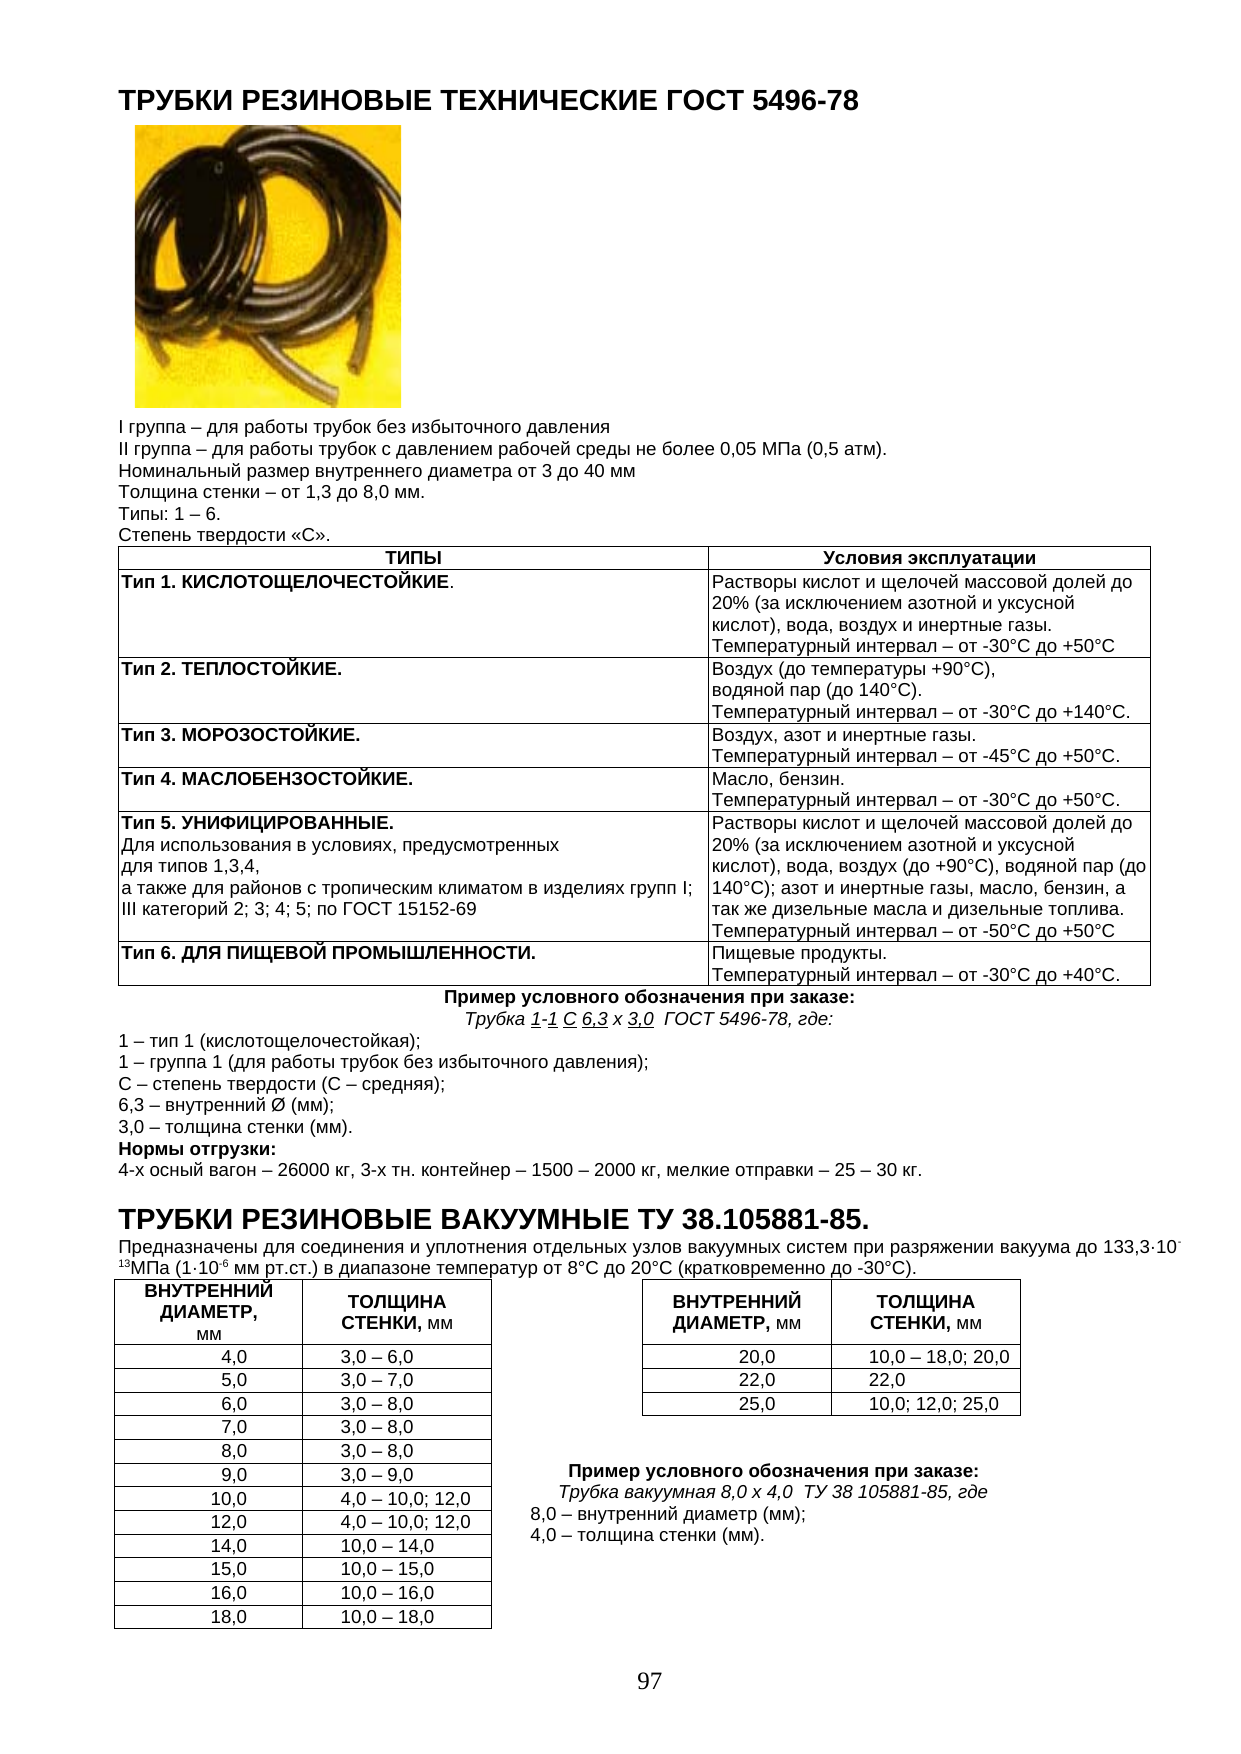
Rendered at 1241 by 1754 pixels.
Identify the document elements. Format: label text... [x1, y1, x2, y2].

table_header ТОЛЩИНА СТЕНКИ, мм [832, 1280, 1020, 1344]
text I группа – для работы трубок без избыточного давления [118, 416, 1181, 438]
table_cell 25,0 [643, 1393, 831, 1415]
table_cell Пищевые продукты. Температурный интервал – от -30°С до +40°С. [709, 942, 1150, 985]
table_cell Растворы кислот и щелочей массовой долей до 20% (за исключением азотной и уксусной кислот), вода, воздух (до +90°С), водяной пар (до 140°С); азот и инертные газы, масло, бензин, а так же дизельные масла и дизельные топлива. Температурный интервал – от -50°С до +50°С [709, 812, 1150, 941]
text Степень твердости «С». [118, 524, 1181, 546]
table_cell Воздух (до температуры +90°С), водяной пар (до 140°С). Температурный интервал – от -30°С до +140°С. [709, 658, 1150, 722]
text 1 – группа 1 (для работы трубок без избыточного давления); [118, 1051, 1181, 1073]
text ТРУБКИ РЕЗИНОВЫЕ ТЕХНИЧЕСКИЕ ГОСТ 5496-78 [118, 83, 1181, 117]
table_cell Тип 4. МАСЛОБЕНЗОСТОЙКИЕ. [119, 768, 708, 811]
table_cell 10,0 – 18,0 [303, 1606, 491, 1628]
table_cell Растворы кислот и щелочей массовой долей до 20% (за исключением азотной и уксусной кислот), вода, воздух и инертные газы. Температурный интервал – от -30°С до +50°С [709, 570, 1150, 657]
text 1 – тип 1 (кислотощелочестойкая); [118, 1029, 1181, 1051]
table_cell [492, 1392, 642, 1415]
table_cell [492, 1344, 642, 1368]
text Толщина стенки – от 1,3 до 8,0 мм. [118, 481, 1181, 503]
text Предназначены для соединения и уплотнения отдельных узлов вакуумных систем при разряжении вакуума до 133,3·10-13МПа (1·10-6 мм рт.ст.) в диапазоне температур от 8°С до 20°С (кратковременно до -30°С). [118, 1236, 1181, 1279]
table_cell 3,0 – 8,0 [303, 1416, 491, 1439]
table_cell 14,0 [115, 1535, 302, 1557]
text ТРУБКИ РЕЗИНОВЫЕ ВАКУУМНЫЕ ТУ 38.105881-85. [118, 1202, 1181, 1236]
text Номинальный размер внутреннего диаметра от 3 до 40 мм [118, 459, 1181, 481]
text 4-х осный вагон – 26000 кг, 3-х тн. контейнер – 1500 – 2000 кг, мелкие отправки – 25 – 30 кг. [118, 1159, 1181, 1180]
table_cell 10,0; 12,0; 25,0 [832, 1393, 1020, 1415]
table_cell 3,0 – 8,0 [303, 1440, 491, 1463]
table_cell 4,0 – 10,0; 12,0 [303, 1487, 491, 1510]
table_cell 22,0 [643, 1369, 831, 1392]
text С – степень твердости (С – средняя); [118, 1073, 1181, 1094]
table_cell Тип 1. КИСЛОТОЩЕЛОЧЕСТОЙКИЕ. [119, 570, 708, 657]
table_cell 3,0 – 8,0 [303, 1393, 491, 1415]
table_cell 16,0 [115, 1582, 302, 1604]
table_cell 20,0 [643, 1345, 831, 1368]
table_cell 6,0 [115, 1393, 302, 1415]
table_cell 10,0 – 18,0; 20,0 [832, 1345, 1020, 1368]
picture [134, 125, 402, 408]
table_cell 10,0 – 16,0 [303, 1582, 491, 1604]
subtitle 6,3 – внутренний Ø (мм); [118, 1094, 1181, 1116]
table_cell 10,0 – 15,0 [303, 1558, 491, 1581]
table_cell 3,0 – 7,0 [303, 1369, 491, 1392]
table_cell 15,0 [115, 1558, 302, 1581]
table_cell 10,0 [115, 1487, 302, 1510]
table_cell Тип 5. УНИФИЦИРОВАННЫЕ. Для использования в условиях, предусмотренных для типов 1,3,4, а также для районов с тропическим климатом в изделиях групп I; III категорий 2; 3; 4; 5; по ГОСТ 15152-69 [119, 812, 708, 941]
table_header ТОЛЩИНА СТЕНКИ, мм [303, 1280, 491, 1344]
table_cell [492, 1368, 642, 1392]
table_cell 7,0 [115, 1416, 302, 1439]
table_header ВНУТРЕННИЙ ДИАМЕТР, мм [115, 1280, 302, 1344]
text Пример условного обозначения при заказе: [118, 986, 1181, 1008]
table_header ВНУТРЕННИЙ ДИАМЕТР, мм [643, 1280, 831, 1344]
text Нормы отгрузки: [118, 1137, 1181, 1159]
table_cell Воздух, азот и инертные газы. Температурный интервал – от -45°С до +50°С. [709, 724, 1150, 767]
table_cell 3,0 – 6,0 [303, 1345, 491, 1368]
table_cell Пример условного обозначения при заказе: Трубка вакуумная 8,0 х 4,0 ТУ 38 105881-85, где 8,0 – внутренний диаметр (мм); 4,0 – толщина стенки (мм). [492, 1415, 1021, 1628]
table_cell 22,0 [832, 1369, 1020, 1392]
subtitle Трубка 1-1 С 6,3 х 3,0 ГОСТ 5496-78, где: [118, 1008, 1181, 1029]
table_cell Масло, бензин. Температурный интервал – от -30°С до +50°С. [709, 768, 1150, 811]
table_cell 18,0 [115, 1606, 302, 1628]
table_cell 9,0 [115, 1464, 302, 1486]
table_cell 4,0 [115, 1345, 302, 1368]
table_header [492, 1279, 642, 1344]
table_cell 8,0 [115, 1440, 302, 1463]
table_cell 12,0 [115, 1511, 302, 1533]
table_header Условия эксплуатации [709, 547, 1150, 569]
table_cell Тип 3. МОРОЗОСТОЙКИЕ. [119, 724, 708, 767]
text 3,0 – толщина стенки (мм). [118, 1116, 1181, 1137]
table_cell 5,0 [115, 1369, 302, 1392]
table_cell 4,0 – 10,0; 12,0 [303, 1511, 491, 1533]
table_cell Тип 2. ТЕПЛОСТОЙКИЕ. [119, 658, 708, 722]
text Типы: 1 – 6. [118, 503, 1181, 524]
text II группа – для работы трубок с давлением рабочей среды не более 0,05 МПа (0,5 атм). [118, 438, 1181, 459]
table_cell Тип 6. ДЛЯ ПИЩЕВОЙ ПРОМЫШЛЕННОСТИ. [119, 942, 708, 985]
table_cell 10,0 – 14,0 [303, 1535, 491, 1557]
table_cell 3,0 – 9,0 [303, 1464, 491, 1486]
table_header ТИПЫ [119, 547, 708, 569]
